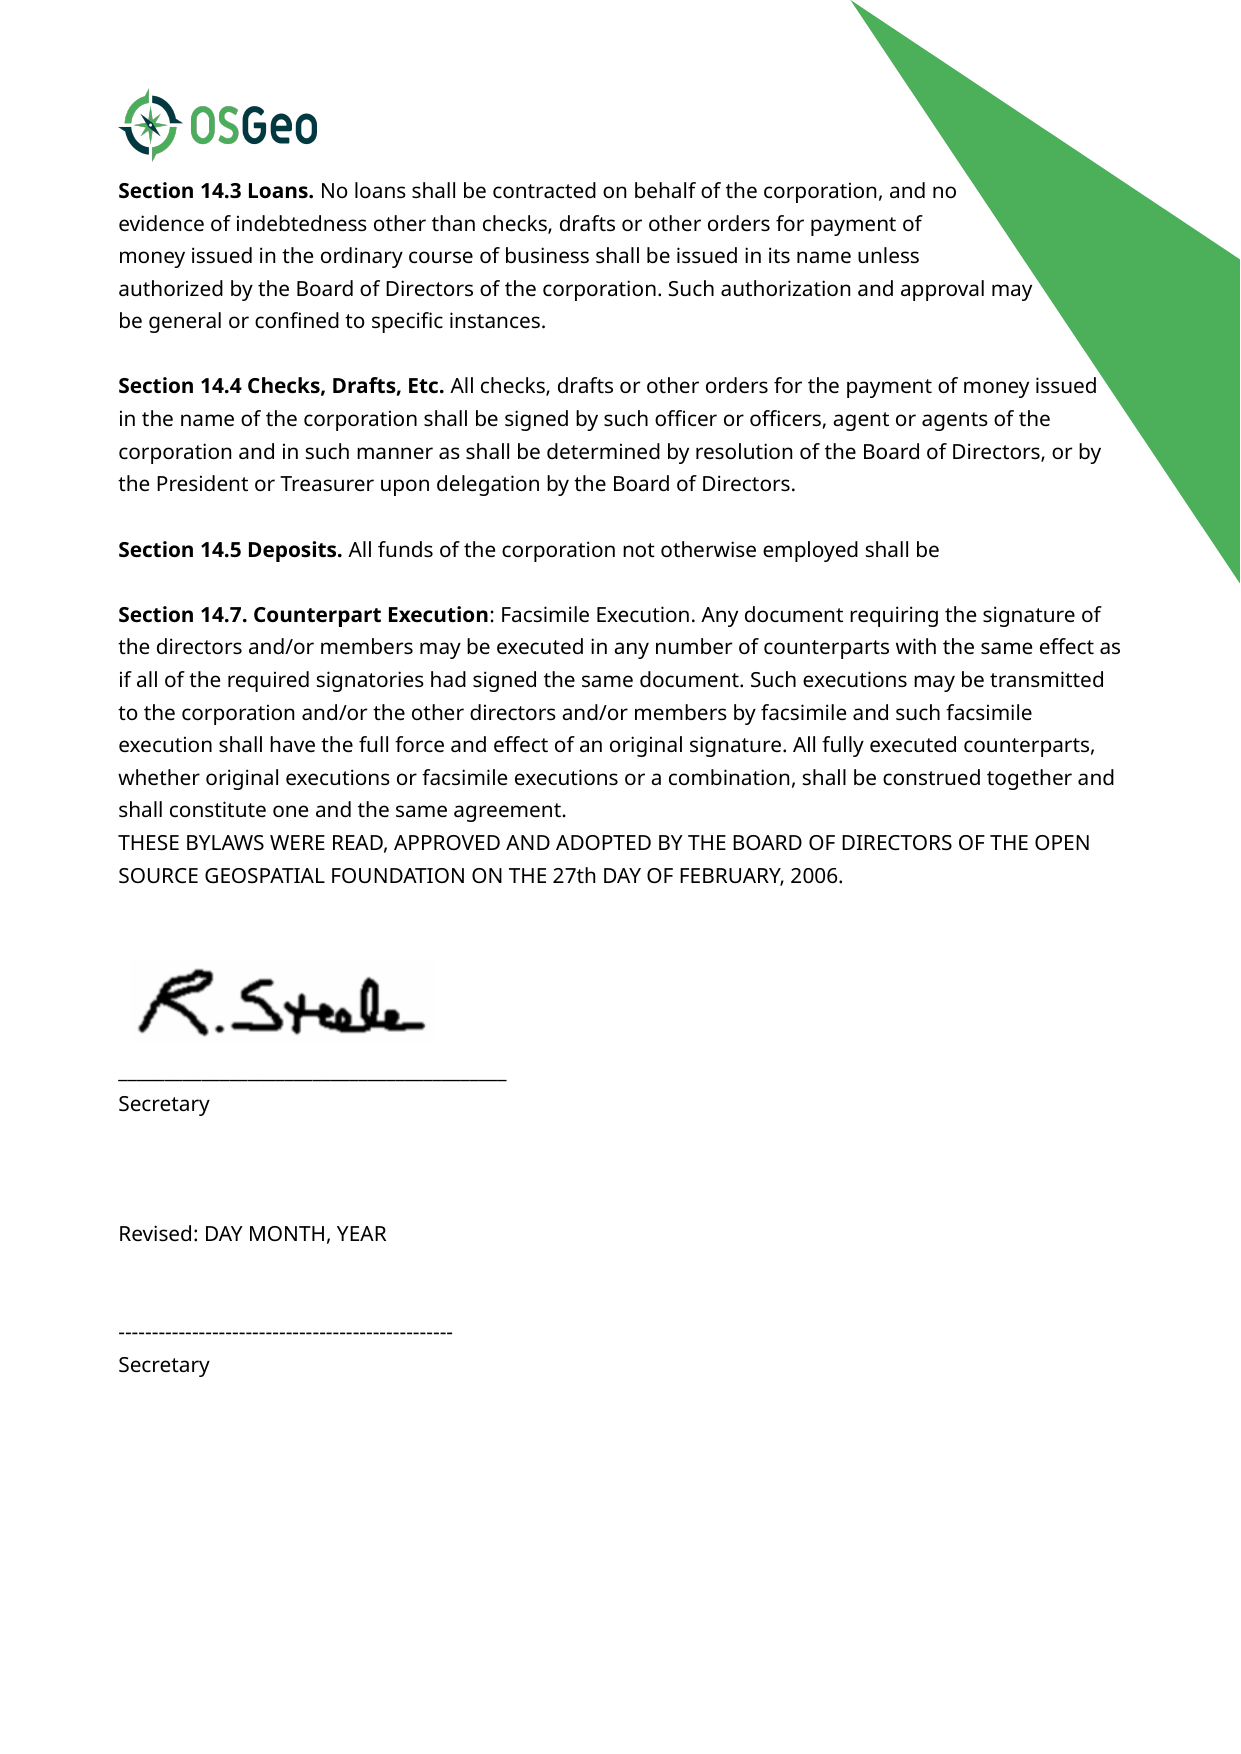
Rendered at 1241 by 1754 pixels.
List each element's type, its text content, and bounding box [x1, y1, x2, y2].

text Section 14.3 Loans. No loans shall be contracted on behalf of the corporation, and no evidence of indebtedness other than checks, drafts or other orders for payment of money issued in the ordinary course of business shall be issued in its name unless authorized by the Board of Directors of the corporation. Such authorization and approval may be general or confined to specific instances. [118, 176, 1073, 335]
text Section 14.7. Counterpart Execution: Facsimile Execution. Any document requiring the signature of the directors and/or members may be executed in any number of counterparts with the same effect as if all of the required signatories had signed the same document. Such executions may be transmitted to the corporation and/or the other directors and/or members by facsimile and such facsimile execution shall have the full force and effect of an original signature. All fully executed counterparts, whether original executions or facsimile executions or a combination, shall be construed together and shall constitute one and the same agreement. [118, 600, 1122, 824]
text Revised: DAY MONTH, YEAR [118, 1219, 1122, 1248]
text THESE BYLAWS WERE READ, APPROVED AND ADOPTED BY THE BOARD OF DIRECTORS OF THE OPEN SOURCE GEOSPATIAL FOUNDATION ON THE 27th DAY OF FEBRUARY, 2006. [118, 828, 1122, 889]
text __________________________________________ [118, 1056, 1122, 1085]
text Section 14.4 Checks, Drafts, Etc. All checks, drafts or other orders for the payment of money issued in the name of the corporation shall be signed by such officer or officers, agent or agents of the corporation and in such manner as shall be determined by resolution of the Board of Directors, or by the President or Treasurer upon delegation by the Board of Directors. [118, 372, 1122, 498]
text Secretary [118, 1089, 1122, 1117]
picture [127, 959, 437, 1044]
picture [118, 88, 317, 162]
text -------------------------------------------------- [118, 1317, 1122, 1346]
text Secretary [118, 1350, 1122, 1378]
text Section 14.5 Deposits. All funds of the corporation not otherwise employed shall be [118, 535, 1122, 563]
